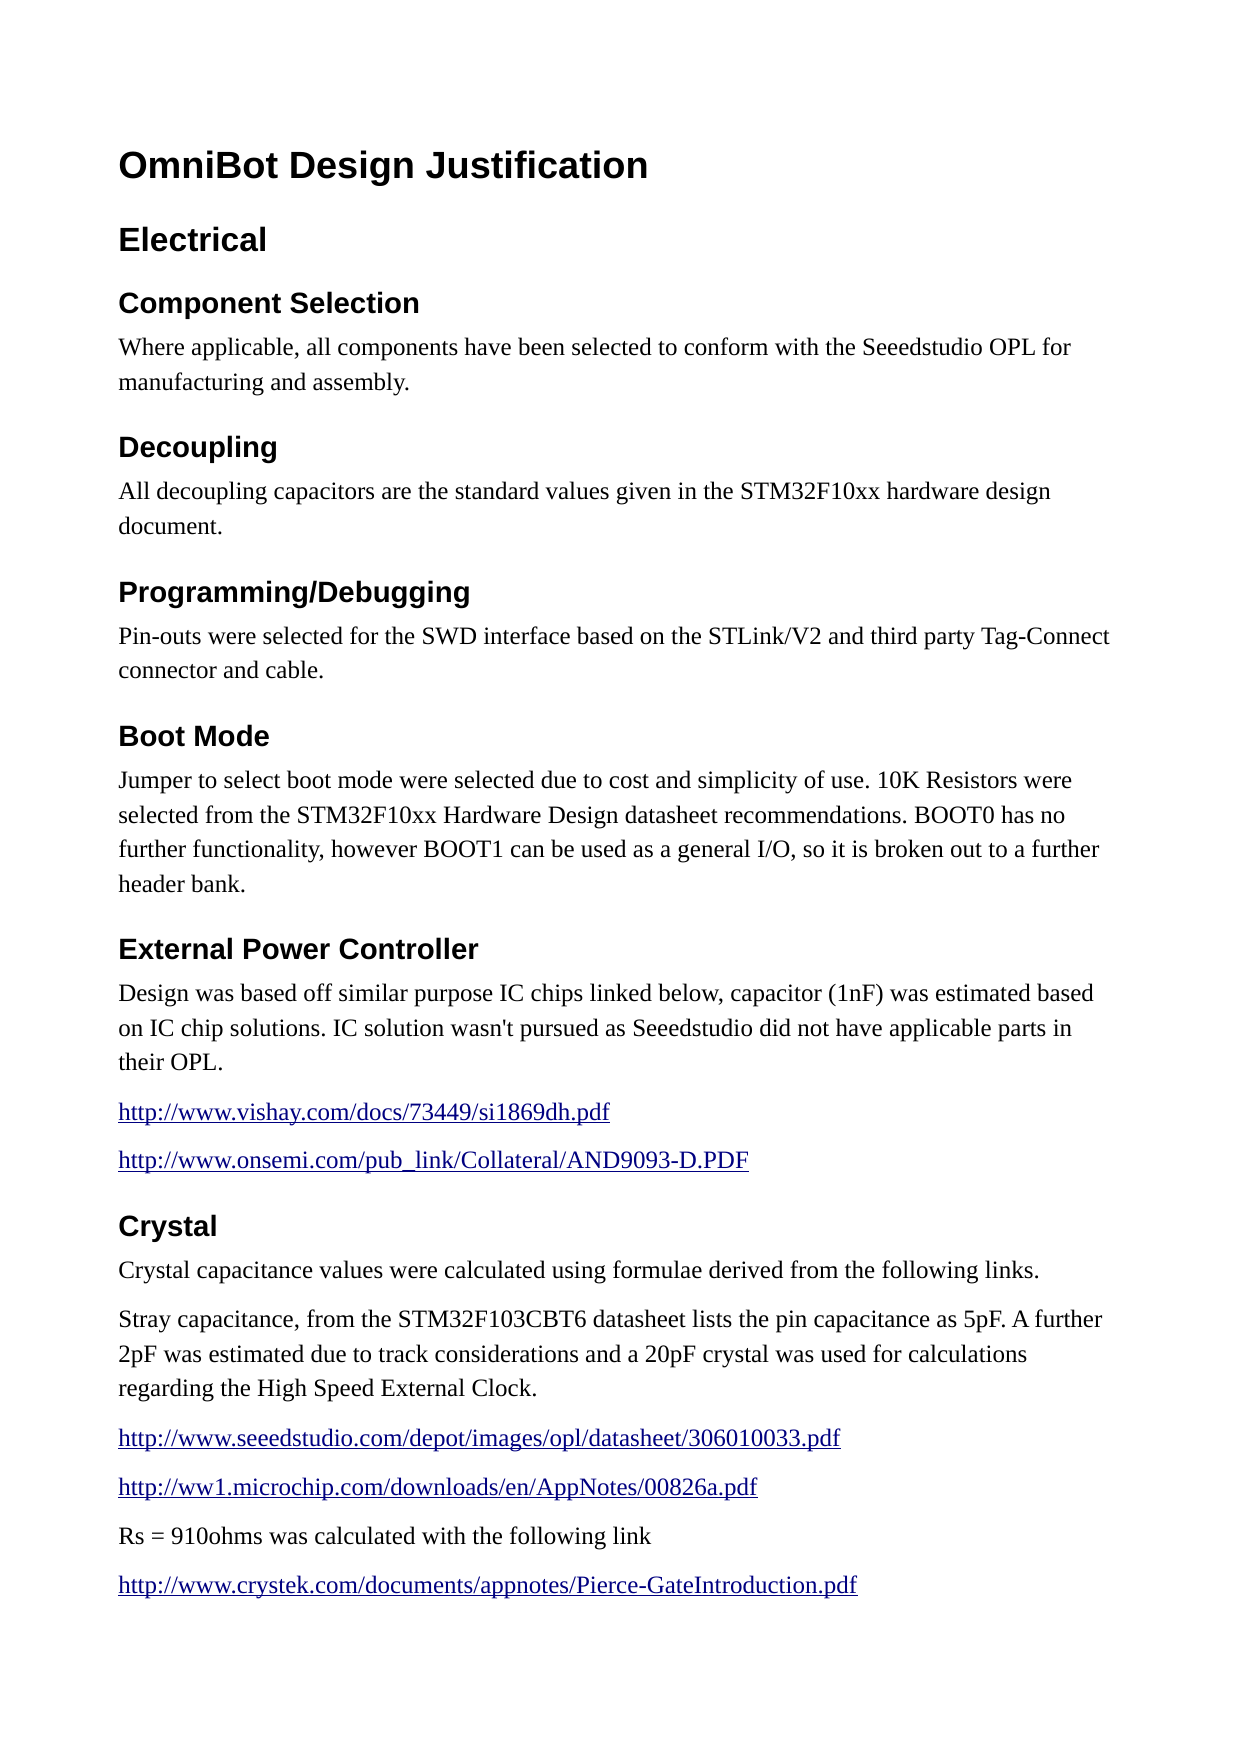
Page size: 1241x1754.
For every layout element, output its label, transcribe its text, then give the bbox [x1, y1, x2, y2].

subtitle Crystal [118, 1209, 1122, 1243]
subtitle Programming/Debugging [118, 574, 1122, 608]
text Rs = 910ohms was calculated with the following link [118, 1521, 1122, 1549]
text http://www.crystek.com/documents/appnotes/Pierce-GateIntroduction.pdf [118, 1570, 1122, 1598]
text http://www.vishay.com/docs/73449/si1869dh.pdf [118, 1097, 1122, 1125]
subtitle External Power Controller [118, 932, 1122, 966]
text Crystal capacitance values were calculated using formulae derived from the following links. [118, 1256, 1122, 1284]
subtitle Component Selection [118, 286, 1122, 319]
text Design was based off similar purpose IC chips linked below, capacitor (1nF) was estimated based on IC chip solutions. IC solution wasn't pursued as Seeedstudio did not have applicable parts in their OPL. [118, 978, 1122, 1076]
text http://www.onsemi.com/pub_link/Collateral/AND9093-D.PDF [118, 1146, 1122, 1174]
subtitle Boot Mode [118, 719, 1122, 753]
text Pin-outs were selected for the SWD interface based on the STLink/V2 and third party Tag-Connect connector and cable. [118, 621, 1122, 684]
text Stray capacitance, from the STM32F103CBT6 datasheet lists the pin capacitance as 5pF. A further 2pF was estimated due to track considerations and a 20pF crystal was used for calculations regarding the High Speed External Clock. [118, 1304, 1122, 1402]
text http://www.seeedstudio.com/depot/images/opl/datasheet/306010033.pdf [118, 1423, 1122, 1451]
text http://ww1.microchip.com/downloads/en/AppNotes/00826a.pdf [118, 1472, 1122, 1500]
subtitle Electrical [118, 220, 1122, 259]
text Where applicable, all components have been selected to conform with the Seeedstudio OPL for manufacturing and assembly. [118, 332, 1122, 395]
text All decoupling capacitors are the standard values given in the STM32F10xx hardware design document. [118, 476, 1122, 540]
subtitle Decoupling [118, 430, 1122, 464]
subtitle OmniBot Design Justification [118, 143, 1122, 187]
text Jumper to select boot mode were selected due to cost and simplicity of use. 10K Resistors were selected from the STM32F10xx Hardware Design datasheet recommendations. BOOT0 has no further functionality, however BOOT1 can be used as a general I/O, so it is broken out to a further header bank. [118, 765, 1122, 897]
